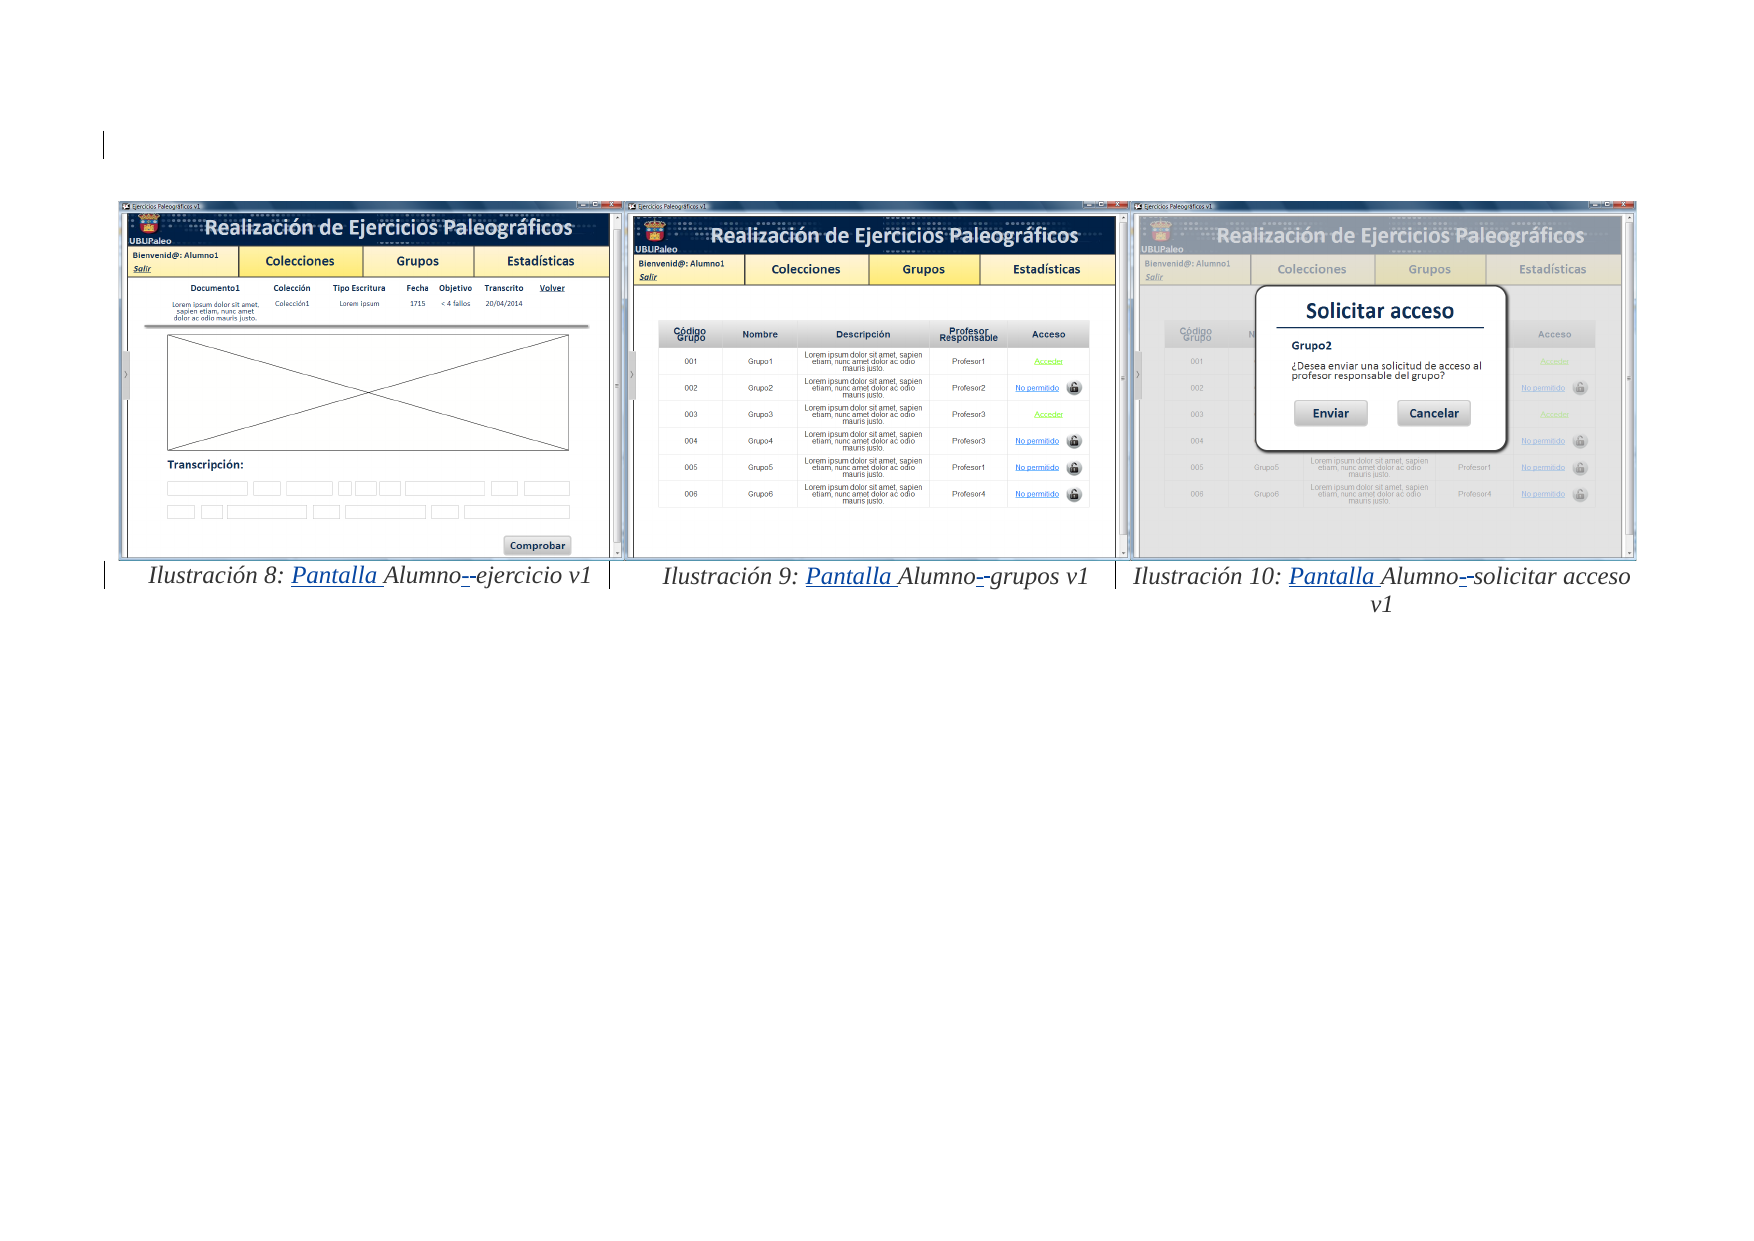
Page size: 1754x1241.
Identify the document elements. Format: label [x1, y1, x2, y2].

table_header [624, 561, 1130, 664]
picture [118, 201, 1637, 561]
table_header [624, 176, 1130, 201]
table_header [1130, 176, 1636, 201]
table_header [1130, 561, 1636, 664]
table_header [118, 561, 624, 664]
table_header [118, 176, 624, 201]
table_header [1116, 561, 1130, 589]
